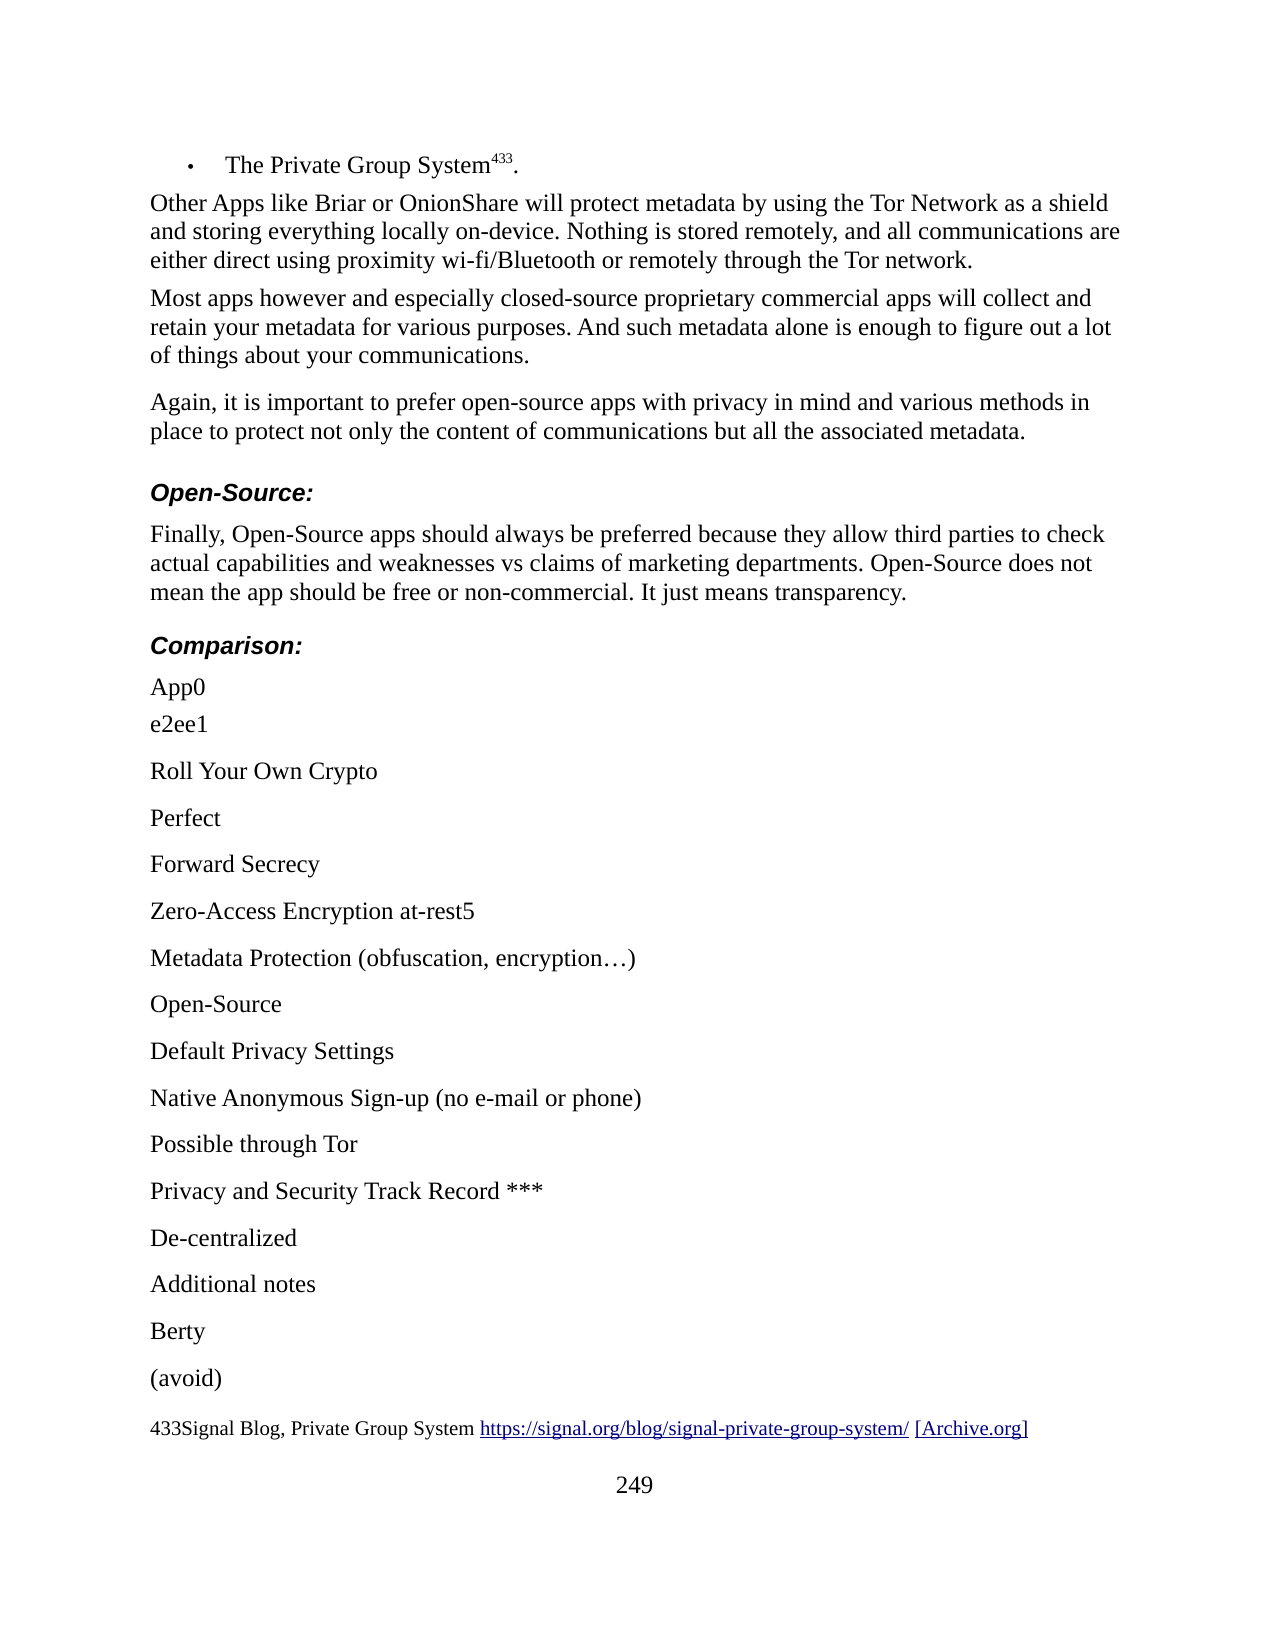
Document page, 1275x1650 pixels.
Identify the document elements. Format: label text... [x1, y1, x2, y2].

text App0 [150, 672, 1125, 701]
text Forward Secrecy [150, 849, 1125, 878]
text Metadata Protection (obfuscation, encryption…) [150, 943, 1125, 972]
text Native Anonymous Sign-up (no e-mail or phone) [150, 1083, 1125, 1112]
text Perfect [150, 803, 1125, 832]
text Roll Your Own Crypto [150, 756, 1125, 785]
text Open-Source [150, 989, 1125, 1018]
subtitle Open-Source: [150, 478, 1125, 507]
text Berty [150, 1316, 1125, 1345]
text Finally, Open-Source apps should always be preferred because they allow third parties to check actual capabilities and weaknesses vs claims of marketing departments. Open-Source does not mean the app should be free or non-commercial. It just means transparency. [150, 519, 1125, 606]
subtitle Comparison: [150, 631, 1125, 659]
list Signal Blog, Private Group System https://signal.org/blog/signal-private-group-system/ [Archive.org] [150, 1416, 1125, 1440]
text Other Apps like Briar or OnionShare will protect metadata by using the Tor Network as a shield and storing everything locally on-device. Nothing is stored remotely, and all communications are either direct using proximity wi-fi/Bluetooth or remotely through the Tor network. [150, 188, 1125, 274]
text Possible through Tor [150, 1129, 1125, 1158]
text De-centralized [150, 1223, 1125, 1252]
text e2ee1 [150, 709, 1125, 738]
text Most apps however and especially closed-source proprietary commercial apps will collect and retain your metadata for various purposes. And such metadata alone is enough to figure out a lot of things about your communications. [150, 283, 1125, 369]
text Default Privacy Settings [150, 1036, 1125, 1065]
text Additional notes [150, 1269, 1125, 1298]
text Privacy and Security Track Record *** [150, 1176, 1125, 1205]
text Again, it is important to prefer open-source apps with privacy in mind and various methods in place to protect not only the content of communications but all the associated metadata. [150, 387, 1125, 444]
list The Private Group System. [187, 150, 1125, 179]
text (avoid) [150, 1363, 1125, 1392]
text Zero-Access Encryption at-rest5 [150, 896, 1125, 925]
